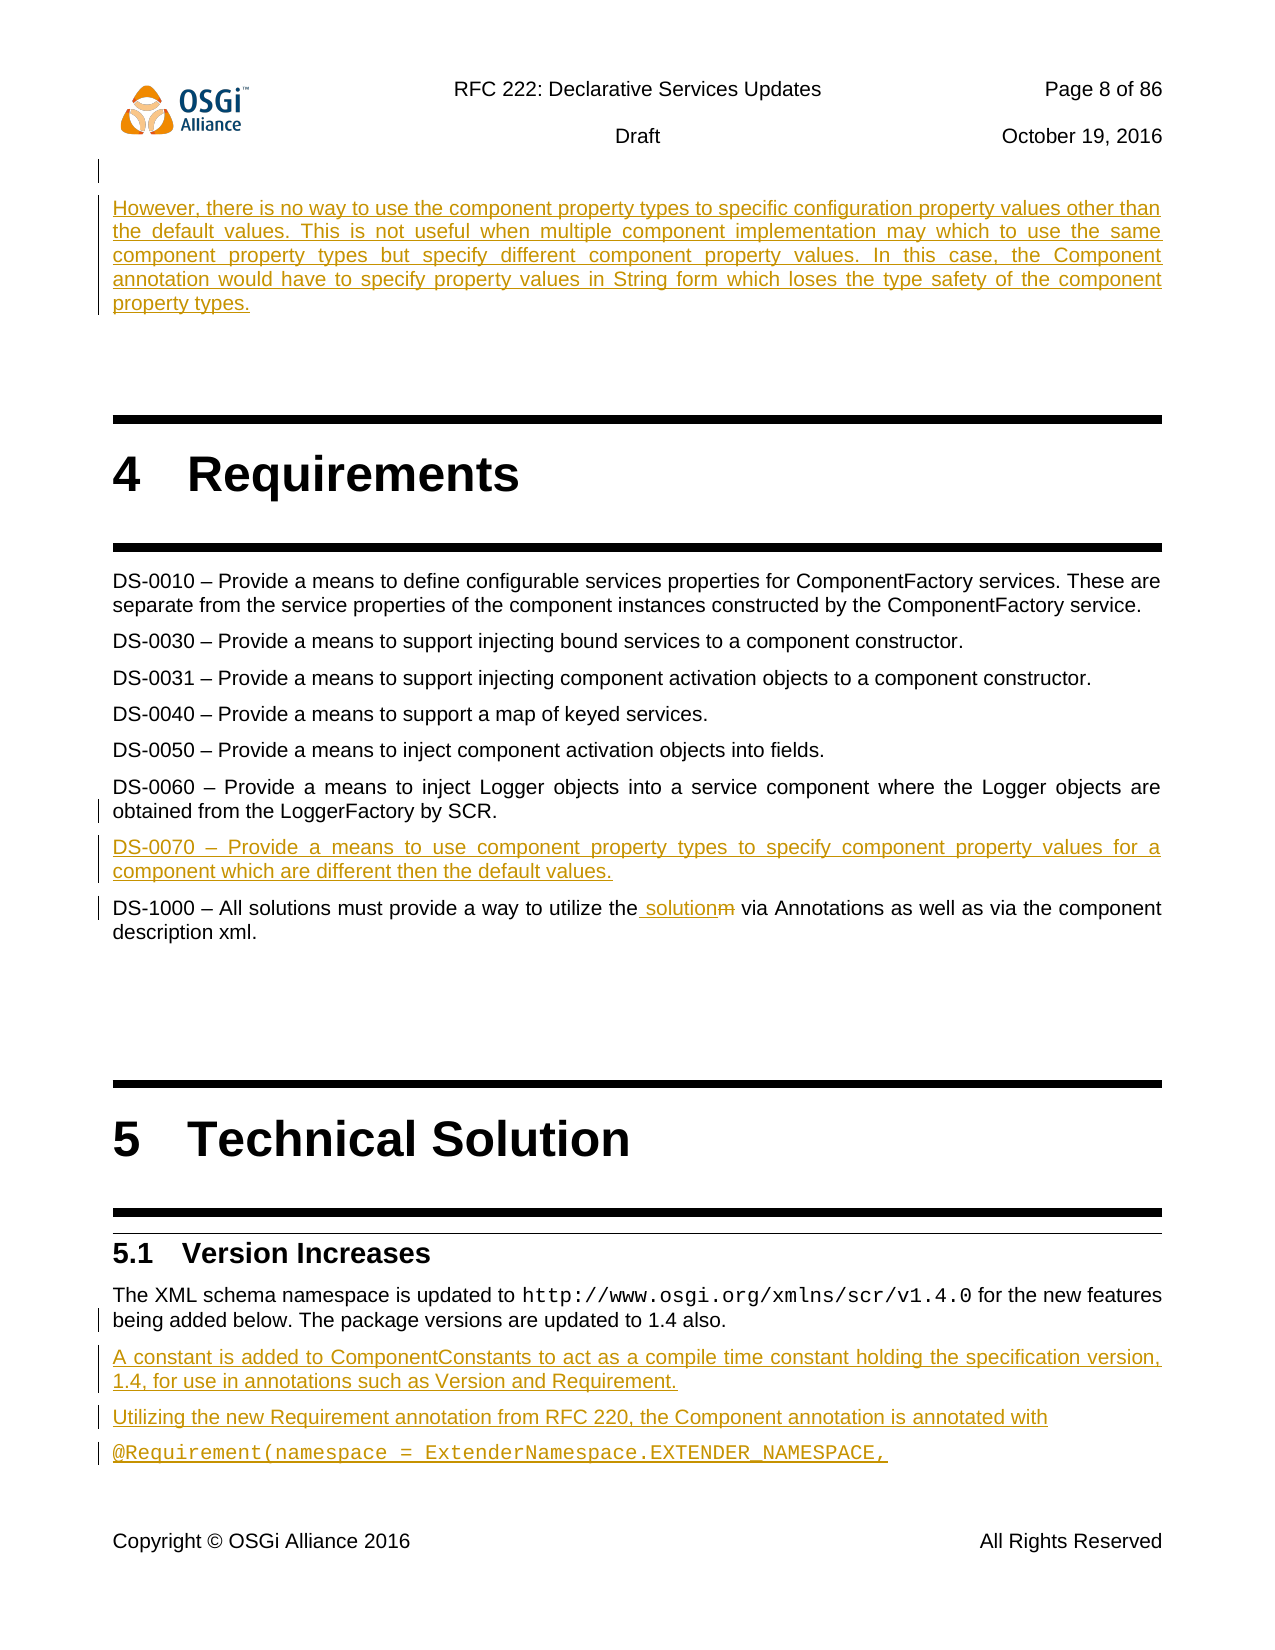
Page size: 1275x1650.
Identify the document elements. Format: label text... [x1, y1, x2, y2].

text DS-1000 – All solutions must provide a way to utilize the solution via Annotations as well as via the component description xml. [112, 896, 1162, 943]
text component property types but specify different component property values. In this case, the Component [112, 241, 1162, 264]
text DS-0060 – Provide a means to inject Logger objects into a service component where the Logger objects are obtained from the LoggerFactory by SCR. [112, 775, 1162, 823]
text annotation would have to specify property values in String form which loses the type safety of the component [112, 265, 1162, 288]
subtitle Version Increases [112, 1234, 1162, 1270]
text DS-0030 – Provide a means to support injecting bound services to a component constructor. [112, 629, 1162, 653]
text DS-0031 – Provide a means to support injecting component activation objects to a component constructor. [112, 665, 1162, 689]
text Utilizing the new Requirement annotation from RFC 220, the Component annotation is annotated with [112, 1405, 1162, 1429]
text 1.4, for use in annotations such as Version and Requirement. [112, 1367, 1162, 1393]
text DS-0040 – Provide a means to support a map of keyed services. [112, 702, 1162, 726]
text A constant is added to ComponentConstants to act as a compile time constant holding the specification version, [112, 1345, 1162, 1366]
subtitle Requirements [112, 416, 1162, 552]
picture [113, 78, 257, 142]
text DS-0010 – Provide a means to define configurable services properties for ComponentFactory services. These are separate from the service properties of the component instances constructed by the ComponentFactory service. [112, 568, 1162, 616]
text @Requirement(namespace = ExtenderNamespace.EXTENDER_NAMESPACE, [112, 1442, 1162, 1465]
text DS-0070 – Provide a means to use component property types to specify component property values for a component which are different then the default values. [112, 835, 1162, 883]
text DS-0050 – Provide a means to inject component activation objects into fields. [112, 738, 1162, 762]
text The XML schema namespace is updated to http://www.osgi.org/xmlns/scr/v1.4.0 for the new features being added below. The package versions are updated to 1.4 also. [112, 1282, 1162, 1332]
text property types. [112, 289, 1162, 315]
text However, there is no way to use the component property types to specific configuration property values other than the default values. This is not useful when multiple component implementation may which to use the same [112, 195, 1162, 240]
subtitle Technical Solution [112, 1081, 1162, 1217]
